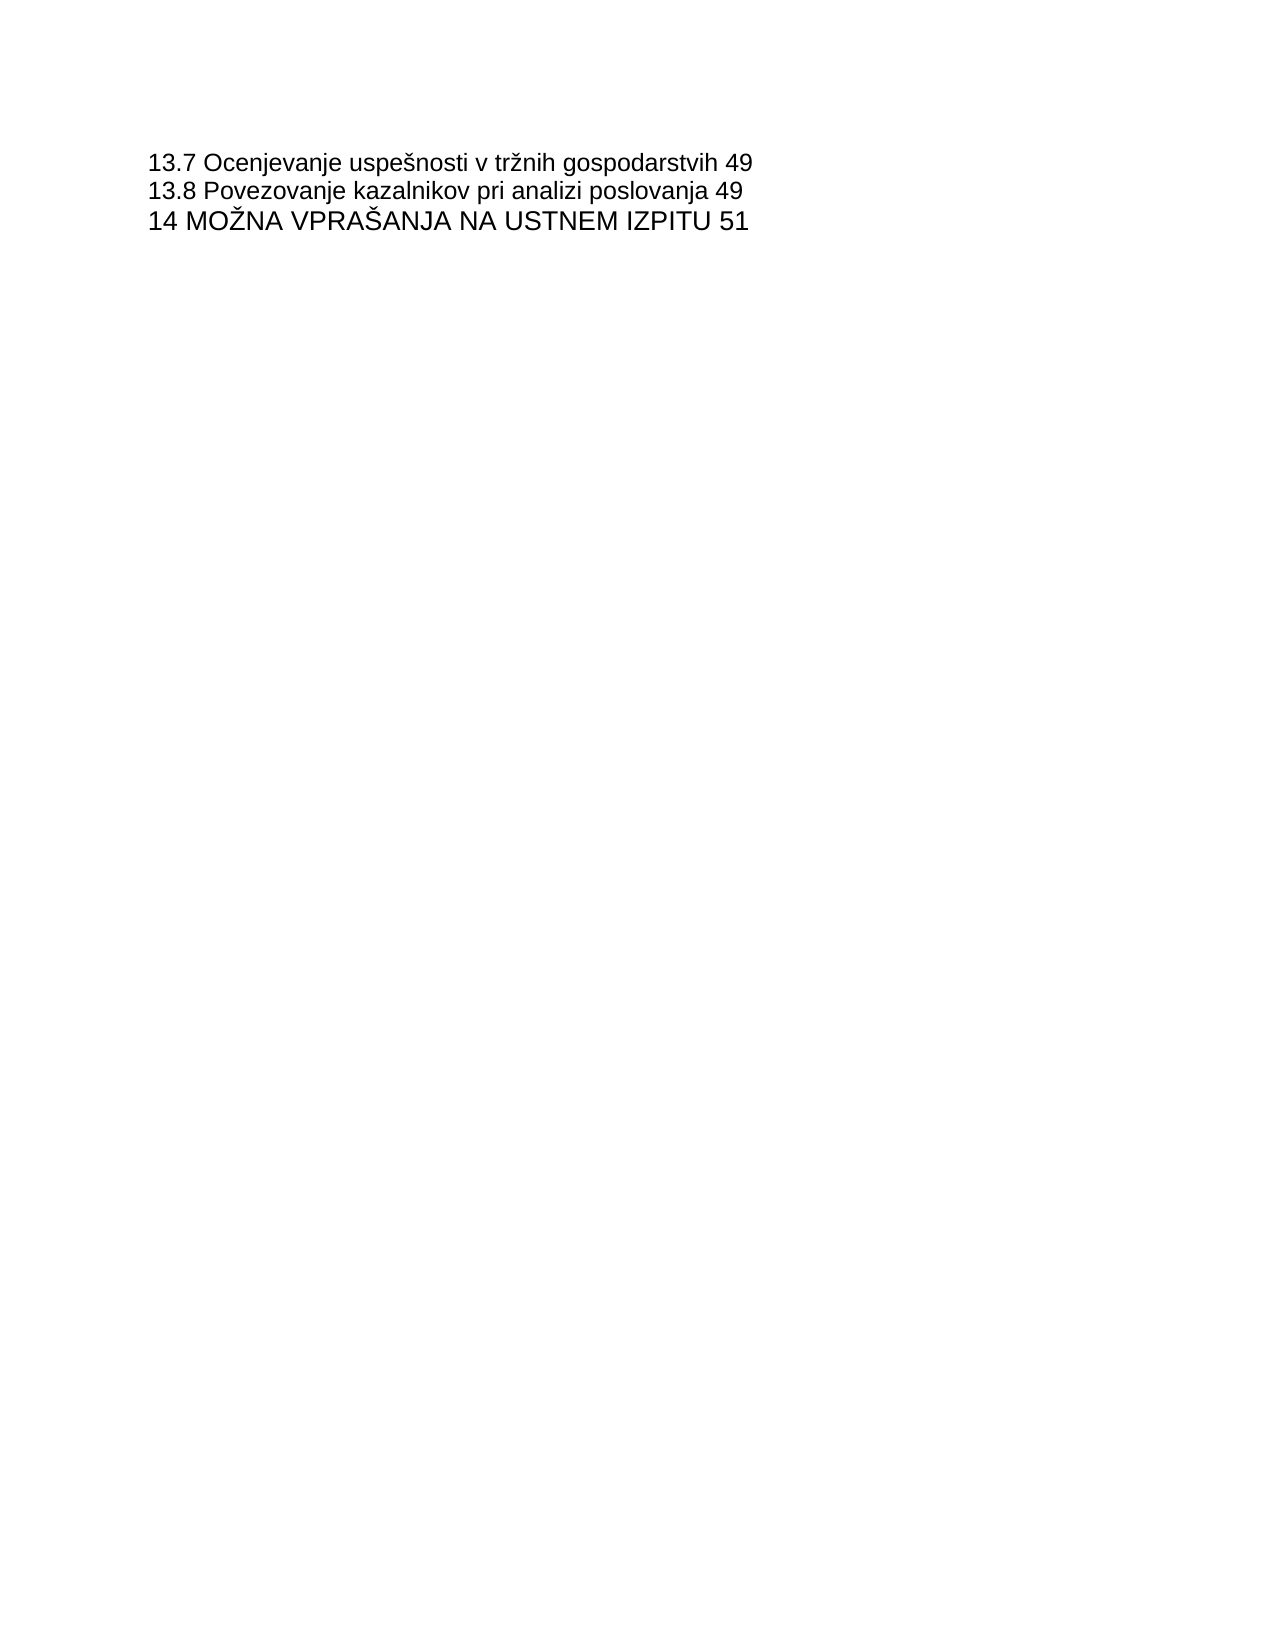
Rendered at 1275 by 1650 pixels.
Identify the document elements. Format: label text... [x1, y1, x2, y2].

text 13.8 Povezovanje kazalnikov pri analizi poslovanja 49 [148, 176, 1127, 205]
text 13.7 Ocenjevanje uspešnosti v tržnih gospodarstvih 49 [148, 148, 1127, 176]
text 14 MOŽNA VPRAŠANJA NA USTNEM IZPITU 51 [148, 205, 1127, 236]
